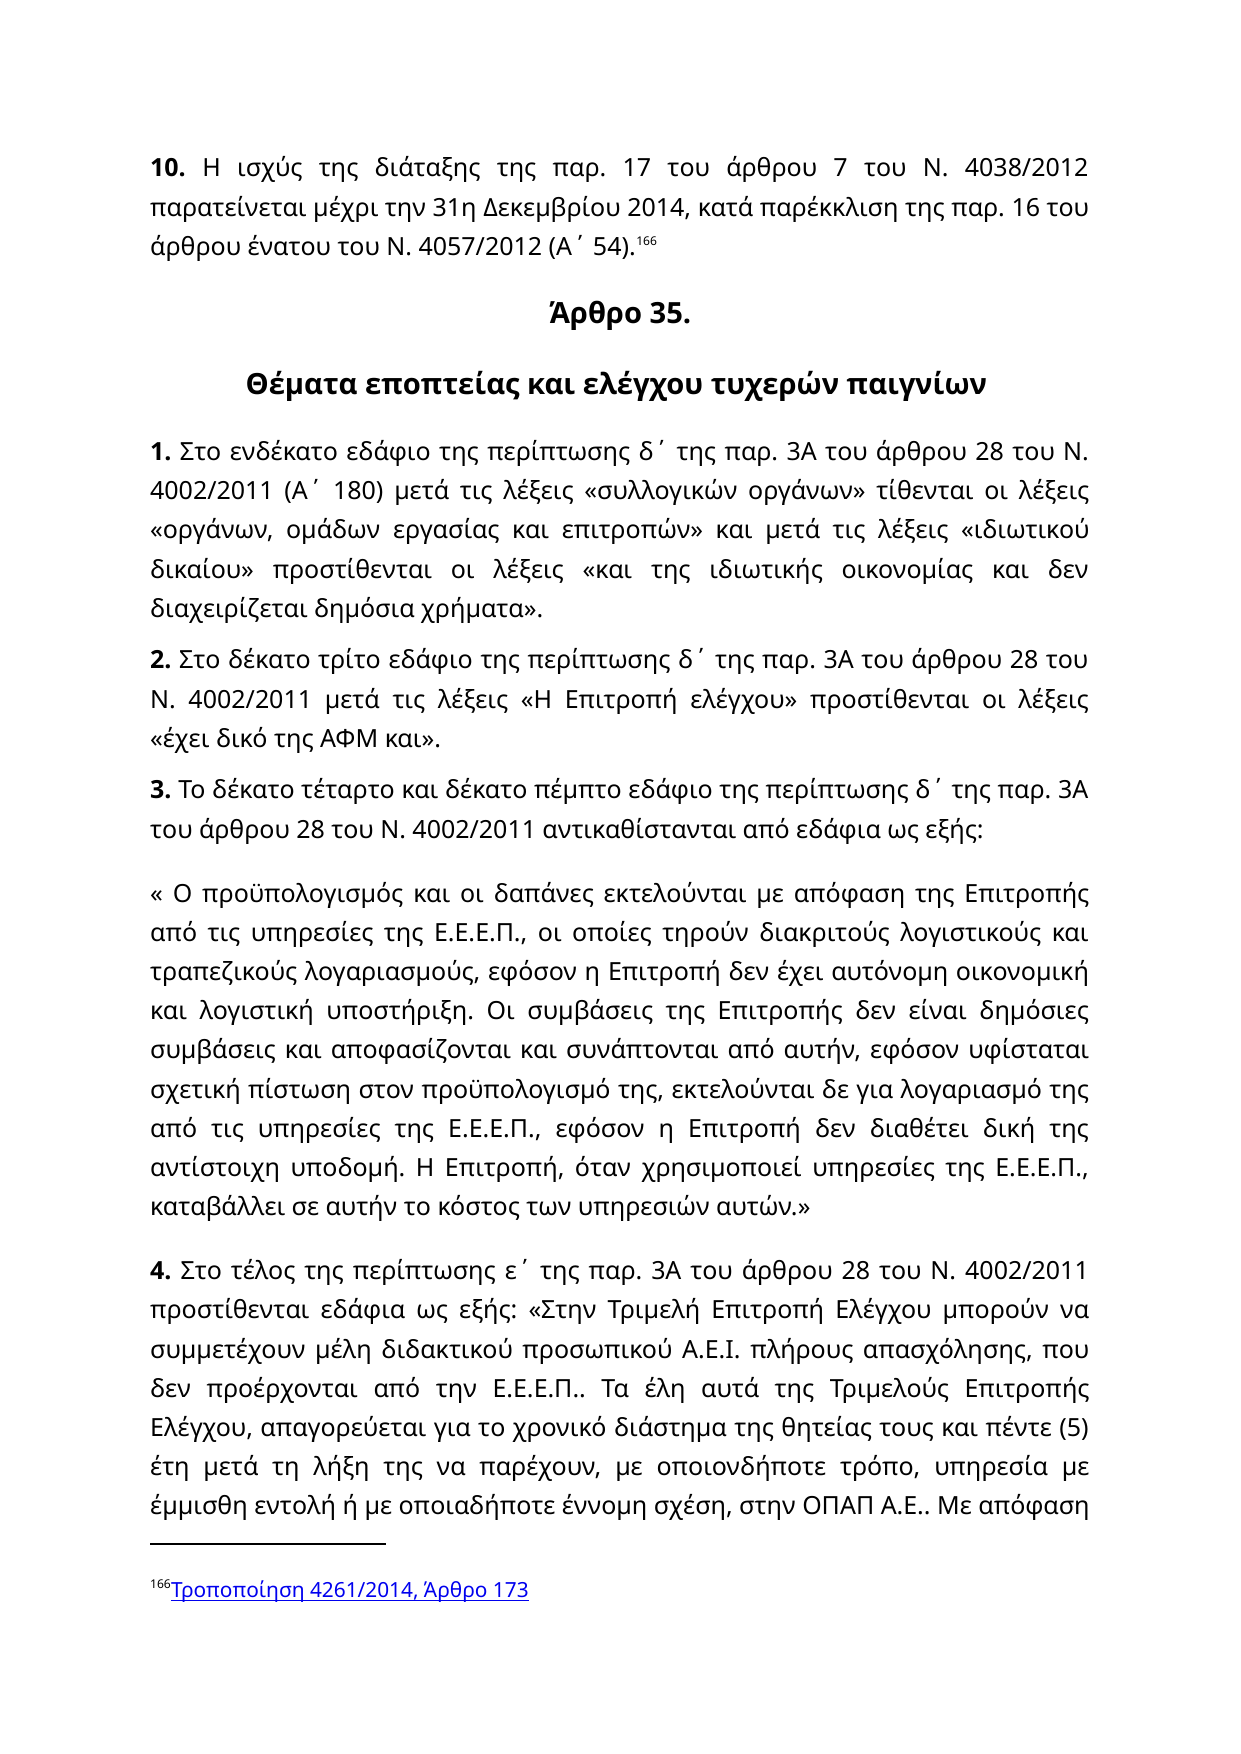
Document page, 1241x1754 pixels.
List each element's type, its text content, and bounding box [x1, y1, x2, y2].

text 4. Στο τέλος της περίπτωσης ε΄ της παρ. 3Α του άρθρου 28 του Ν. 4002/2011 προστίθενται εδάφια ως εξής: «Στην Τριμελή Επιτροπή Ελέγχου μπορούν να συμμετέχουν μέλη διδακτικού προσωπικού Α.Ε.Ι. πλήρους απασχόλησης, που δεν προέρχονται από την Ε.Ε.Ε.Π.. Τα έλη αυτά της Τριμελούς Επιτροπής Ελέγχου, απαγορεύεται για το χρονικό διάστημα της θητείας τους και πέντε (5) έτη μετά τη λήξη της να παρέχουν, με οποιονδήποτε τρόπο, υπηρεσία με έμμισθη εντολή ή με οποιαδήποτε έννομη σχέση, στην ΟΠΑΠ Α.Ε.. Με απόφαση [150, 1253, 1090, 1522]
text 3. Το δέκατο τέταρτο και δέκατο πέμπτο εδάφιο της περίπτωσης δ΄ της παρ. 3Α του άρθρου 28 του Ν. 4002/2011 αντικαθίστανται από εδάφια ως εξής: [150, 772, 1090, 845]
text 2. Στο δέκατο τρίτο εδάφιο της περίπτωσης δ΄ της παρ. 3Α του άρθρου 28 του Ν. 4002/2011 μετά τις λέξεις «Η Επιτροπή ελέγχου» προστίθενται οι λέξεις «έχει δικό της ΑΦΜ και». [150, 642, 1090, 754]
text 1. Στο ενδέκατο εδάφιο της περίπτωσης δ΄ της παρ. 3Α του άρθρου 28 του Ν. 4002/2011 (Α΄ 180) μετά τις λέξεις «συλλογικών οργάνων» τίθενται οι λέξεις «οργάνων, ομάδων εργασίας και επιτροπών» και μετά τις λέξεις «ιδιωτικού δικαίου» προστίθενται οι λέξεις «και της ιδιωτικής οικονομίας και δεν διαχειρίζεται δημόσια χρήματα». [150, 434, 1090, 624]
text 10. Η ισχύς της διάταξης της παρ. 17 του άρθρου 7 του Ν. 4038/2012 παρατείνεται μέχρι την 31η Δεκεμβρίου 2014, κατά παρέκκλιση της παρ. 16 του άρθρου ένατου του Ν. 4057/2012 (Α΄ 54). [150, 150, 1090, 262]
subtitle Άρθρο 35. [150, 292, 1090, 332]
text Τροποποίηση 4261/2014, Άρθρο 173 [150, 1576, 1090, 1604]
subtitle Θέματα εποπτείας και ελέγχου τυχερών παιγνίων [150, 363, 1090, 403]
text « Ο προϋπολογισμός και οι δαπάνες εκτελούνται με απόφαση της Επιτροπής από τις υπηρεσίες της Ε.Ε.Ε.Π., οι οποίες τηρούν διακριτούς λογιστικούς και τραπεζικούς λογαριασμούς, εφόσον η Επιτροπή δεν έχει αυτόνομη οικονομική και λογιστική υποστήριξη. Οι συμβάσεις της Επιτροπής δεν είναι δημόσιες συμβάσεις και αποφασίζονται και συνάπτονται από αυτήν, εφόσον υφίσταται σχετική πίστωση στον προϋπολογισμό της, εκτελούνται δε για λογαριασμό της από τις υπηρεσίες της Ε.Ε.Ε.Π., εφόσον η Επιτροπή δεν διαθέτει δική της αντίστοιχη υποδομή. Η Επιτροπή, όταν χρησιμοποιεί υπηρεσίες της Ε.Ε.Ε.Π., καταβάλλει σε αυτήν το κόστος των υπηρεσιών αυτών.» [150, 875, 1090, 1223]
